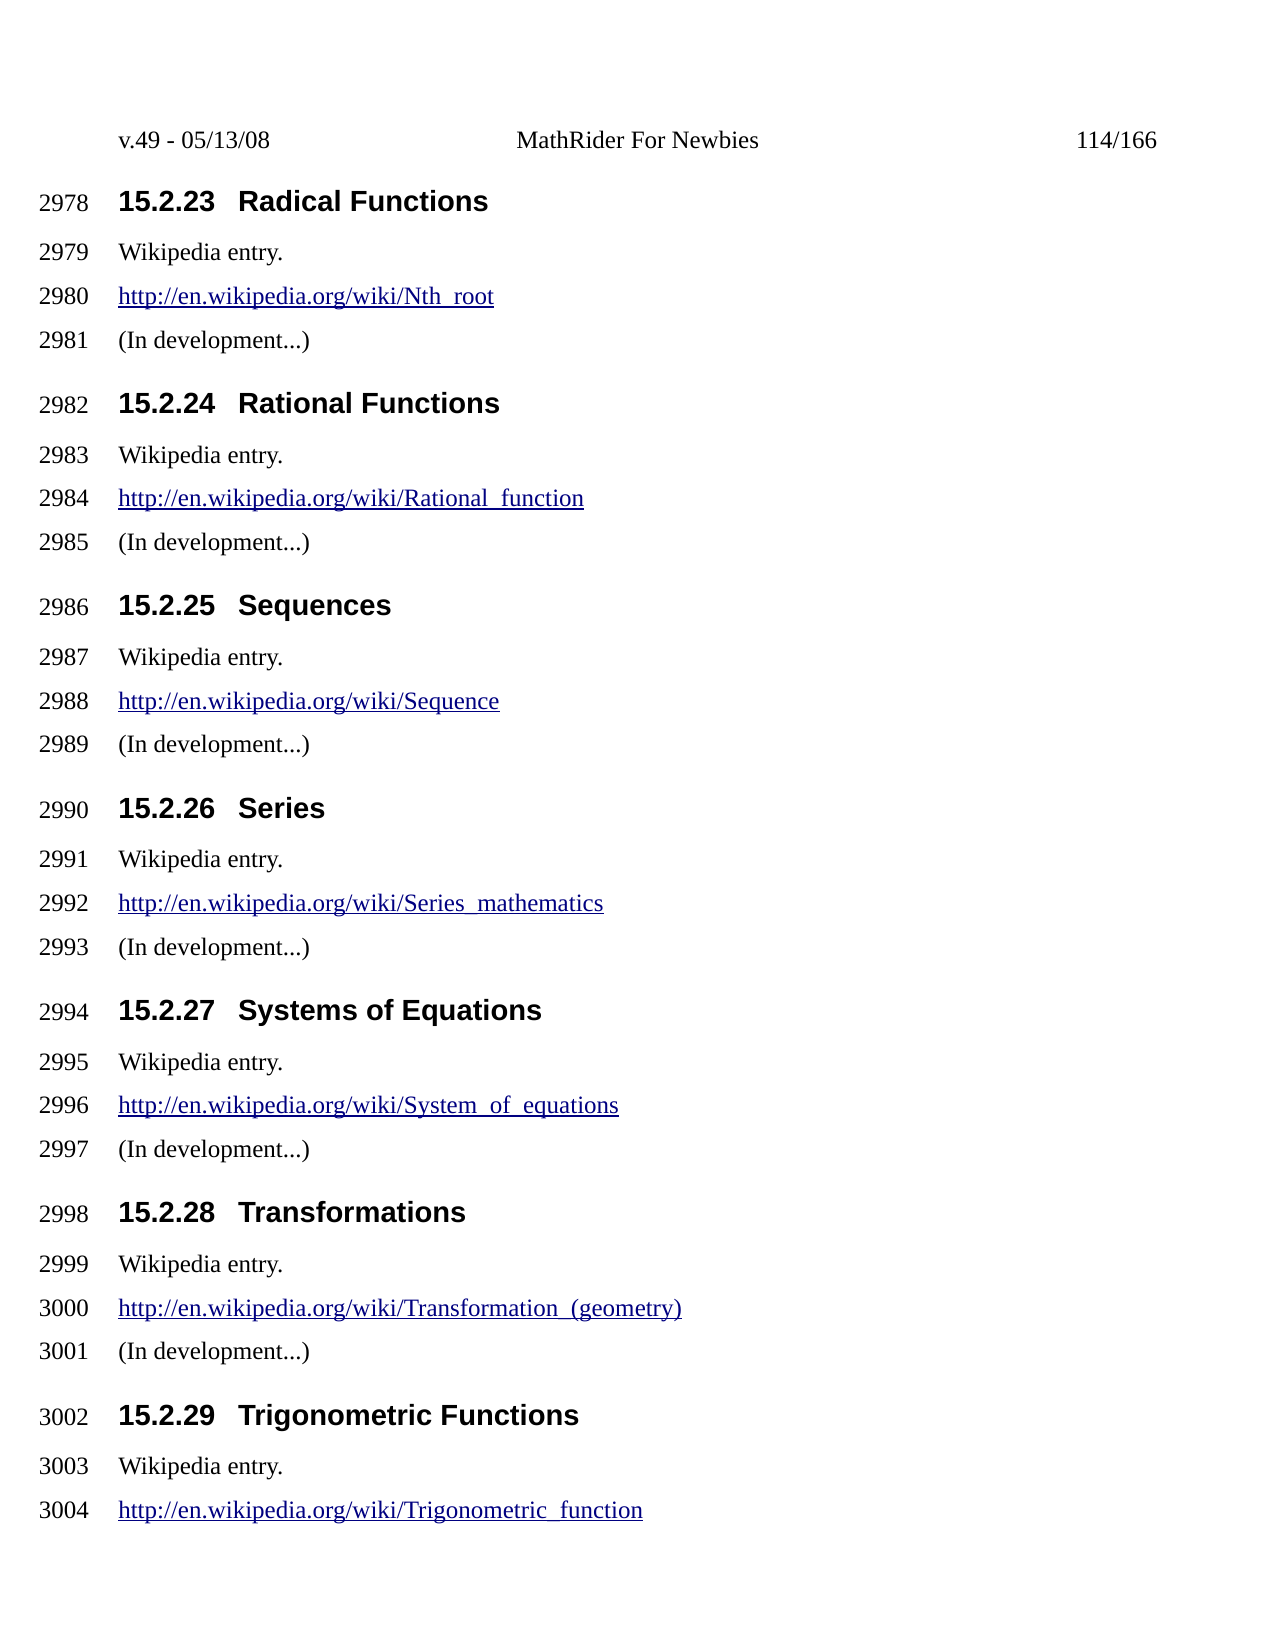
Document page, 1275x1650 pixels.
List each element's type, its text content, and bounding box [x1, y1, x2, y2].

text Wikipedia entry. [118, 237, 1157, 266]
subtitle Systems of Equations [118, 993, 1157, 1027]
text Wikipedia entry. [118, 1249, 1157, 1278]
text (In development...) [118, 325, 1157, 354]
text Wikipedia entry. [118, 440, 1157, 468]
text http://en.wikipedia.org/wiki/Nth_root [118, 281, 1157, 310]
text Wikipedia entry. [118, 1047, 1157, 1075]
subtitle Sequences [118, 588, 1157, 622]
subtitle Series [118, 791, 1157, 824]
text (In development...) [118, 932, 1157, 961]
text Wikipedia entry. [118, 844, 1157, 873]
subtitle Rational Functions [118, 386, 1157, 420]
subtitle Trigonometric Functions [118, 1398, 1157, 1431]
text (In development...) [118, 1336, 1157, 1365]
text (In development...) [118, 527, 1157, 556]
subtitle Radical Functions [118, 184, 1157, 217]
text http://en.wikipedia.org/wiki/Series_mathematics [118, 888, 1157, 917]
text Wikipedia entry. [118, 1451, 1157, 1480]
text http://en.wikipedia.org/wiki/Transformation_(geometry) [118, 1293, 1157, 1321]
subtitle Transformations [118, 1195, 1157, 1229]
text (In development...) [118, 1134, 1157, 1163]
text http://en.wikipedia.org/wiki/Rational_function [118, 483, 1157, 512]
text (In development...) [118, 729, 1157, 758]
text Wikipedia entry. [118, 642, 1157, 671]
text http://en.wikipedia.org/wiki/Trigonometric_function [118, 1495, 1157, 1524]
text http://en.wikipedia.org/wiki/System_of_equations [118, 1090, 1157, 1119]
text http://en.wikipedia.org/wiki/Sequence [118, 686, 1157, 714]
